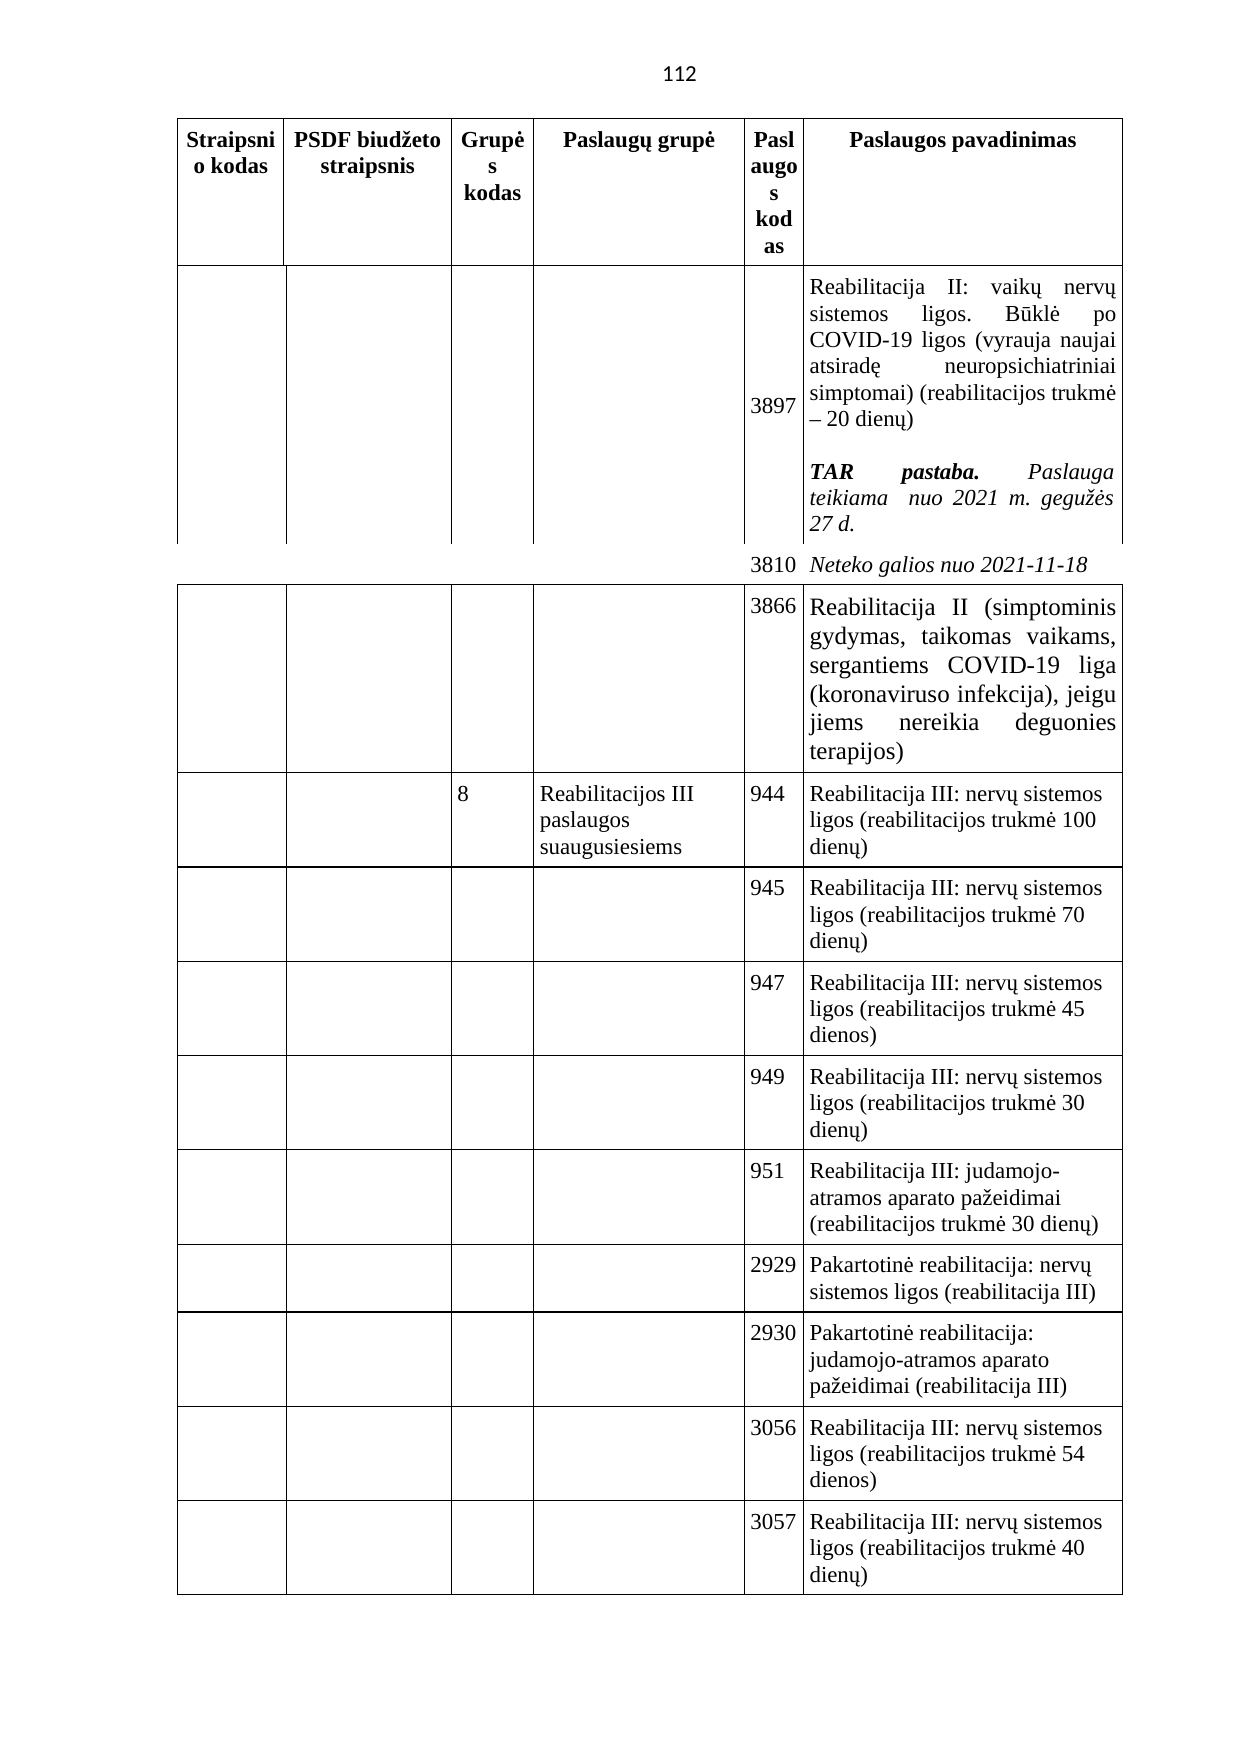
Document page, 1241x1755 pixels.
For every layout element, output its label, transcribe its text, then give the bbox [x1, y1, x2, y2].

table_cell [287, 1150, 451, 1243]
table_cell [287, 962, 451, 1055]
table_cell [534, 962, 744, 1055]
table_cell Reabilitacija III: nervų sistemos ligos (reabilitacijos trukmė 45 dienos) [804, 962, 1122, 1055]
table_cell [287, 1245, 451, 1311]
table_cell [534, 1056, 744, 1149]
table_cell Reabilitacija III: nervų sistemos ligos (reabilitacijos trukmė 100 dienų) [804, 773, 1122, 866]
table_cell [452, 1501, 533, 1594]
table_cell 8 [452, 773, 533, 866]
table_cell Pakartotinė reabilitacija: nervų sistemos ligos (reabilitacija III) [804, 1245, 1122, 1311]
table_cell [287, 1313, 451, 1406]
table_cell Reabilitacija II: vaikų nervų sistemos ligos. Būklė po COVID-19 ligos (vyrauja naujai atsiradę neuropsichiatriniai simptomai) (reabilitacijos trukmė – 20 dienų) TAR pastaba. Paslauga teikiama nuo 2021 m. gegužės 27 d. [804, 266, 1122, 544]
table_cell Reabilitacija III: nervų sistemos ligos (reabilitacijos trukmė 30 dienų) [804, 1056, 1122, 1149]
table_cell 3897 [745, 266, 803, 544]
table_cell [451, 544, 533, 584]
table_cell 3810 [744, 544, 803, 584]
table_cell [178, 1150, 286, 1243]
table_cell Reabilitacija II (simptominis gydymas, taikomas vaikams, sergantiems COVID-19 liga (koronaviruso infekcija), jeigu jiems nereikia deguonies terapijos) [804, 585, 1122, 772]
table_cell [534, 1245, 744, 1311]
table_cell [534, 1501, 744, 1594]
table_cell [178, 868, 286, 961]
table_header PSDF biudžeto straipsnis [284, 119, 451, 265]
table_cell [534, 585, 744, 772]
table_cell [452, 1150, 533, 1243]
table_cell [452, 585, 533, 772]
table_header Paslaugos pavadinimas [804, 119, 1122, 265]
table_cell [534, 868, 744, 961]
table_cell [452, 868, 533, 961]
table_header Straipsnio kodas [178, 119, 283, 265]
table_cell [452, 1313, 533, 1406]
table_header Paslaugos kodas [745, 119, 803, 265]
table_cell 3057 [745, 1501, 803, 1594]
table_header Paslaugų grupė [534, 119, 744, 265]
table_cell [178, 1056, 286, 1149]
table_cell 951 [745, 1150, 803, 1243]
table_cell [287, 1501, 451, 1594]
table_cell 2930 [745, 1313, 803, 1406]
table_cell [178, 1245, 286, 1311]
table_cell 3056 [745, 1407, 803, 1500]
table_cell [178, 266, 286, 544]
table_cell Reabilitacija III: nervų sistemos ligos (reabilitacijos trukmė 40 dienų) [804, 1501, 1122, 1594]
table_cell Neteko galios nuo 2021-11-18 [803, 544, 1122, 584]
table_cell [452, 266, 533, 544]
table_cell [534, 1150, 744, 1243]
table_cell 945 [745, 868, 803, 961]
table_cell [452, 1407, 533, 1500]
table_cell Reabilitacijos III paslaugos suaugusiesiems [534, 773, 744, 866]
table_cell [178, 1407, 286, 1500]
table_cell 2929 [745, 1245, 803, 1311]
table_cell [178, 585, 286, 772]
table_cell 3866 [745, 585, 803, 772]
table_cell [534, 1313, 744, 1406]
table_cell [287, 585, 451, 772]
table_cell 944 [745, 773, 803, 866]
table_cell [178, 962, 286, 1055]
table_cell [452, 1245, 533, 1311]
table_cell [534, 544, 744, 584]
table_cell [452, 1056, 533, 1149]
table_cell [287, 1407, 451, 1500]
table_cell 947 [745, 962, 803, 1055]
table_cell [287, 266, 451, 544]
table_cell Pakartotinė reabilitacija: judamojo-atramos aparato pažeidimai (reabilitacija III) [804, 1313, 1122, 1406]
table_cell [452, 962, 533, 1055]
table_header Grupės kodas [452, 119, 533, 265]
table_cell [178, 1501, 286, 1594]
table_cell [287, 773, 451, 866]
table_cell [178, 773, 286, 866]
table_cell Reabilitacija III: judamojo-atramos aparato pažeidimai (reabilitacijos trukmė 30 dienų) [804, 1150, 1122, 1243]
table_cell 949 [745, 1056, 803, 1149]
table_cell [287, 868, 451, 961]
table_cell [534, 1407, 744, 1500]
table_cell Reabilitacija III: nervų sistemos ligos (reabilitacijos trukmė 54 dienos) [804, 1407, 1122, 1500]
table_cell Reabilitacija III: nervų sistemos ligos (reabilitacijos trukmė 70 dienų) [804, 868, 1122, 961]
table_cell [287, 544, 451, 584]
table_cell [534, 266, 744, 544]
table_cell [287, 1056, 451, 1149]
table_cell [178, 1313, 286, 1406]
table_cell [177, 544, 287, 584]
